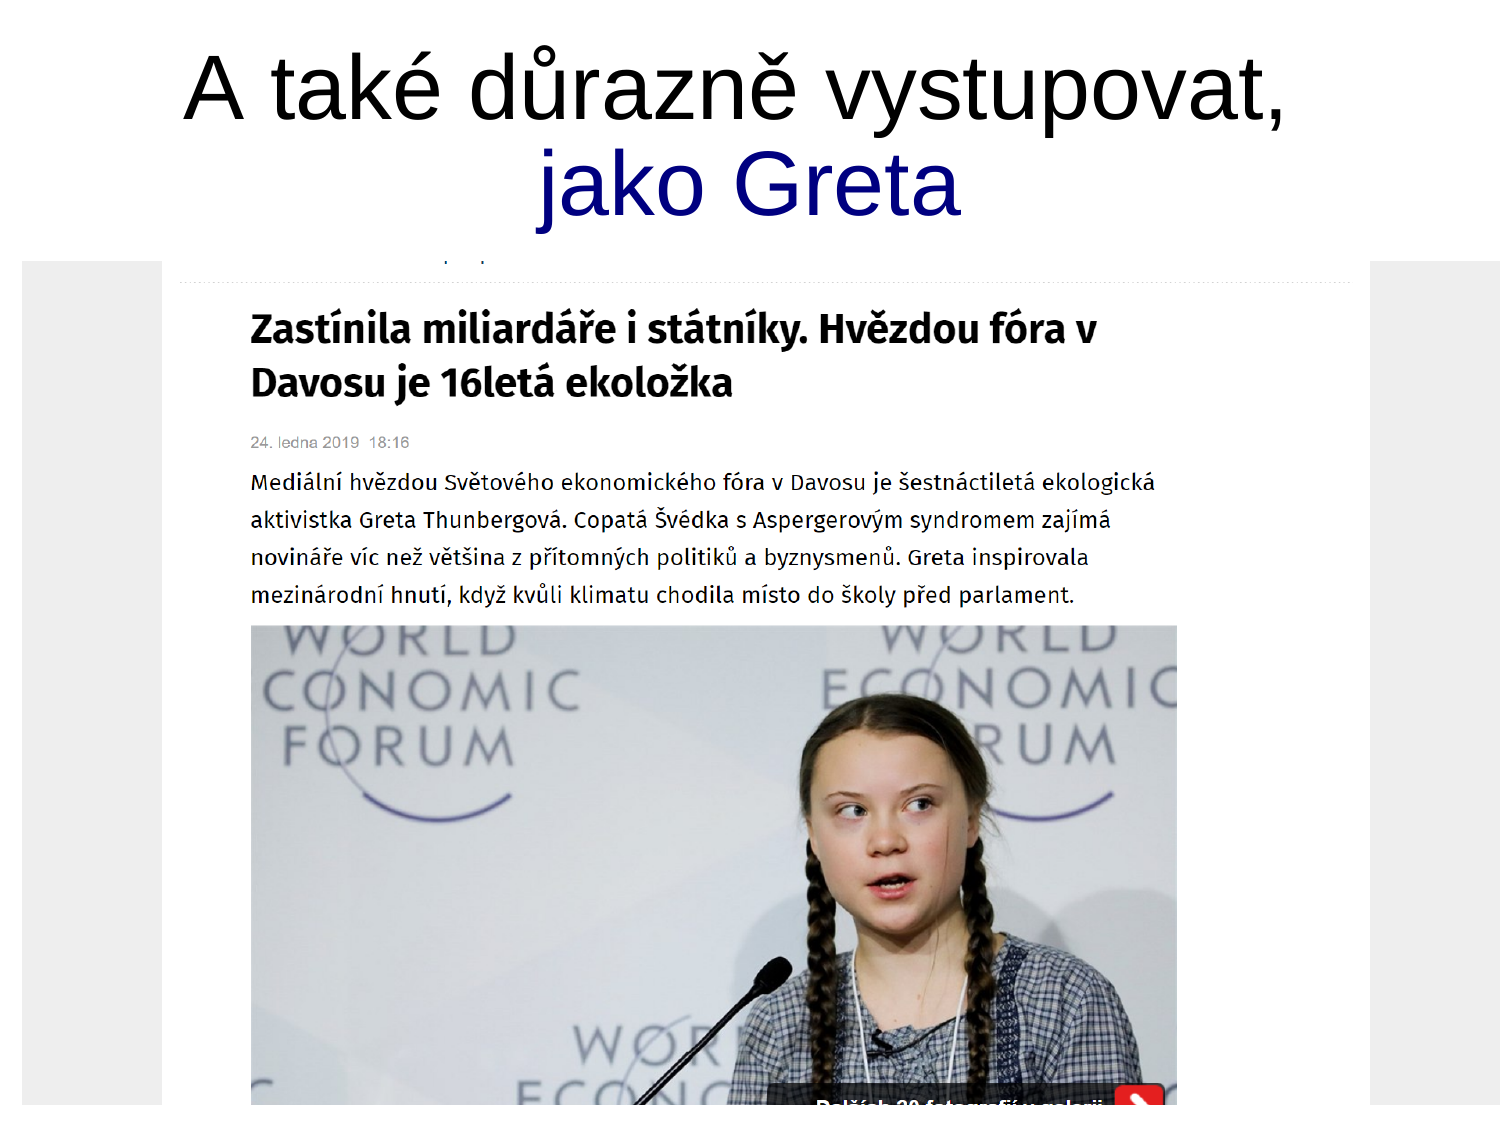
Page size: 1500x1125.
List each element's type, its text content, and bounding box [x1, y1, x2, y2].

picture [22, 261, 1500, 1105]
title A také důrazně vystupovat, jako Greta [75, 21, 1425, 257]
